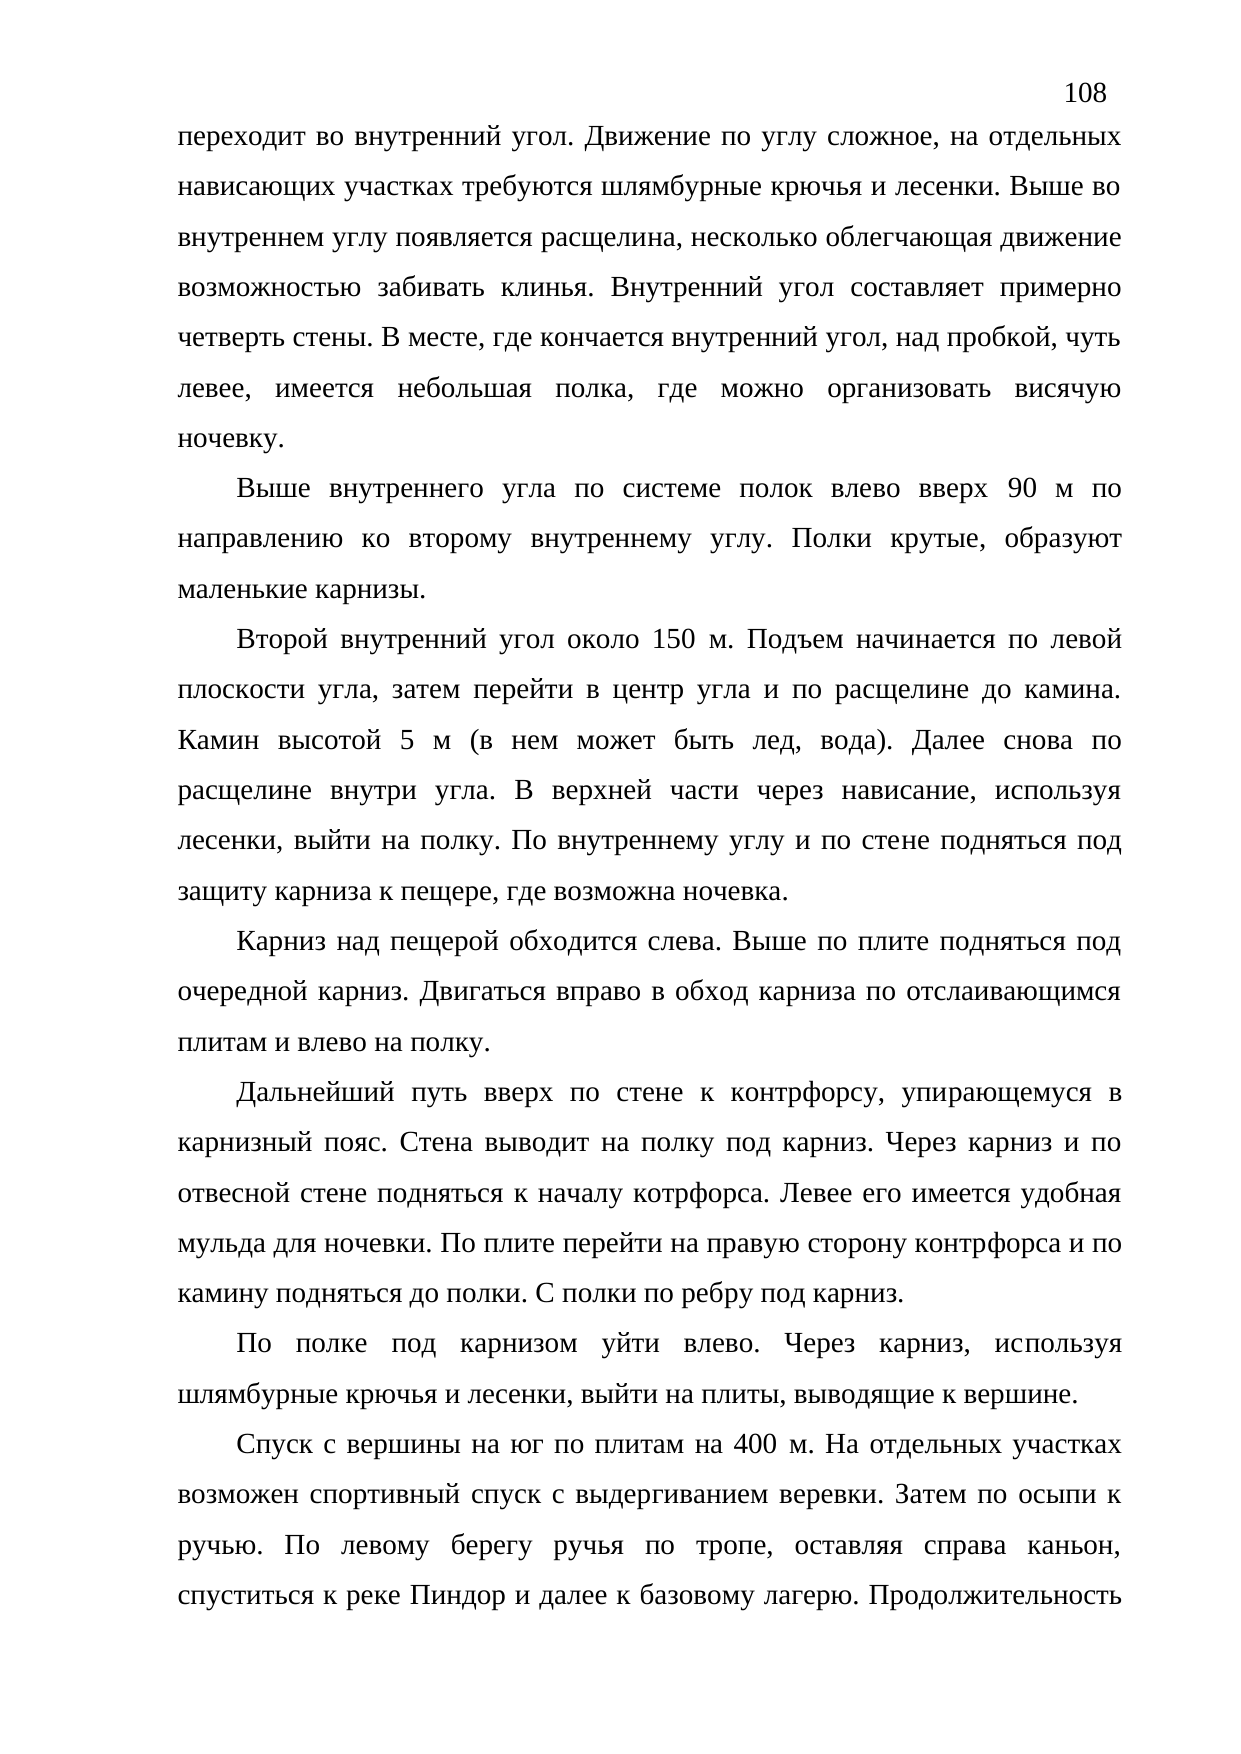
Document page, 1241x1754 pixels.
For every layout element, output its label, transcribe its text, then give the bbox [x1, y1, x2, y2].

text Спуск с вершины на юг по плитам на 400 м. На от­дельных участках возможен спортивный спуск с выдер­гиванием веревки. Затем по осыпи к ручью. По левому берегу ручья по тропе, оставляя справа каньон, спустить­ся к реке Пиндор и далее к базовому лагерю. Продолжи­тельность [177, 1426, 1122, 1611]
text Карниз над пещерой обходится слева. Выше по плите подняться под очередной карниз. Двигаться вправо в обход карниза по отслаивающимся плитам и влево на полку. [177, 923, 1122, 1057]
text По полке под карнизом уйти влево. Через карниз, ис­пользуя шлямбурные крючья и лесенки, выйти на плиты, выводящие к вершине. [177, 1326, 1122, 1409]
text переходит во внутрен­ний угол. Движение по углу сложное, на отдельных на­висающих участках требуются шлямбурные крючья и лесенки. Выше во внутреннем углу появляется расщели­на, несколько облегчающая движение возможностью за­бивать клинья. Внутренний угол составляет примерно четверть стены. В месте, где кончается внутренний угол, над пробкой, чуть левее, имеется небольшая полка, где можно организовать висячую ночевку. [177, 118, 1122, 453]
text Второй внутренний угол около 150 м. Подъем начи­нается по левой плоскости угла, затем перейти в центр угла и по расщелине до камина. Камин высотой 5 м (в нем может быть лед, вода). Далее снова по расщелине внутри угла. В верхней части через нависание, используя лесенки, выйти на полку. По внутреннему углу и по сте­не подняться под защиту карниза к пещере, где возмож­на ночевка. [177, 621, 1122, 906]
text Выше внутреннего угла по системе полок влево вверх 90 м по направлению ко второму внутреннему углу. Пол­ки крутые, образуют маленькие карнизы. [177, 470, 1122, 604]
text Дальнейший путь вверх по стене к контрфорсу, упи­рающемуся в карнизный пояс. Стена выводит на полку под карниз. Через карниз и по отвесной стене подняться к началу котрфорса. Левее его имеется удобная мульда для ночевки. По плите перейти на правую сторону контр­форса и по камину подняться до полки. С полки по реб­ру под карниз. [177, 1074, 1122, 1309]
